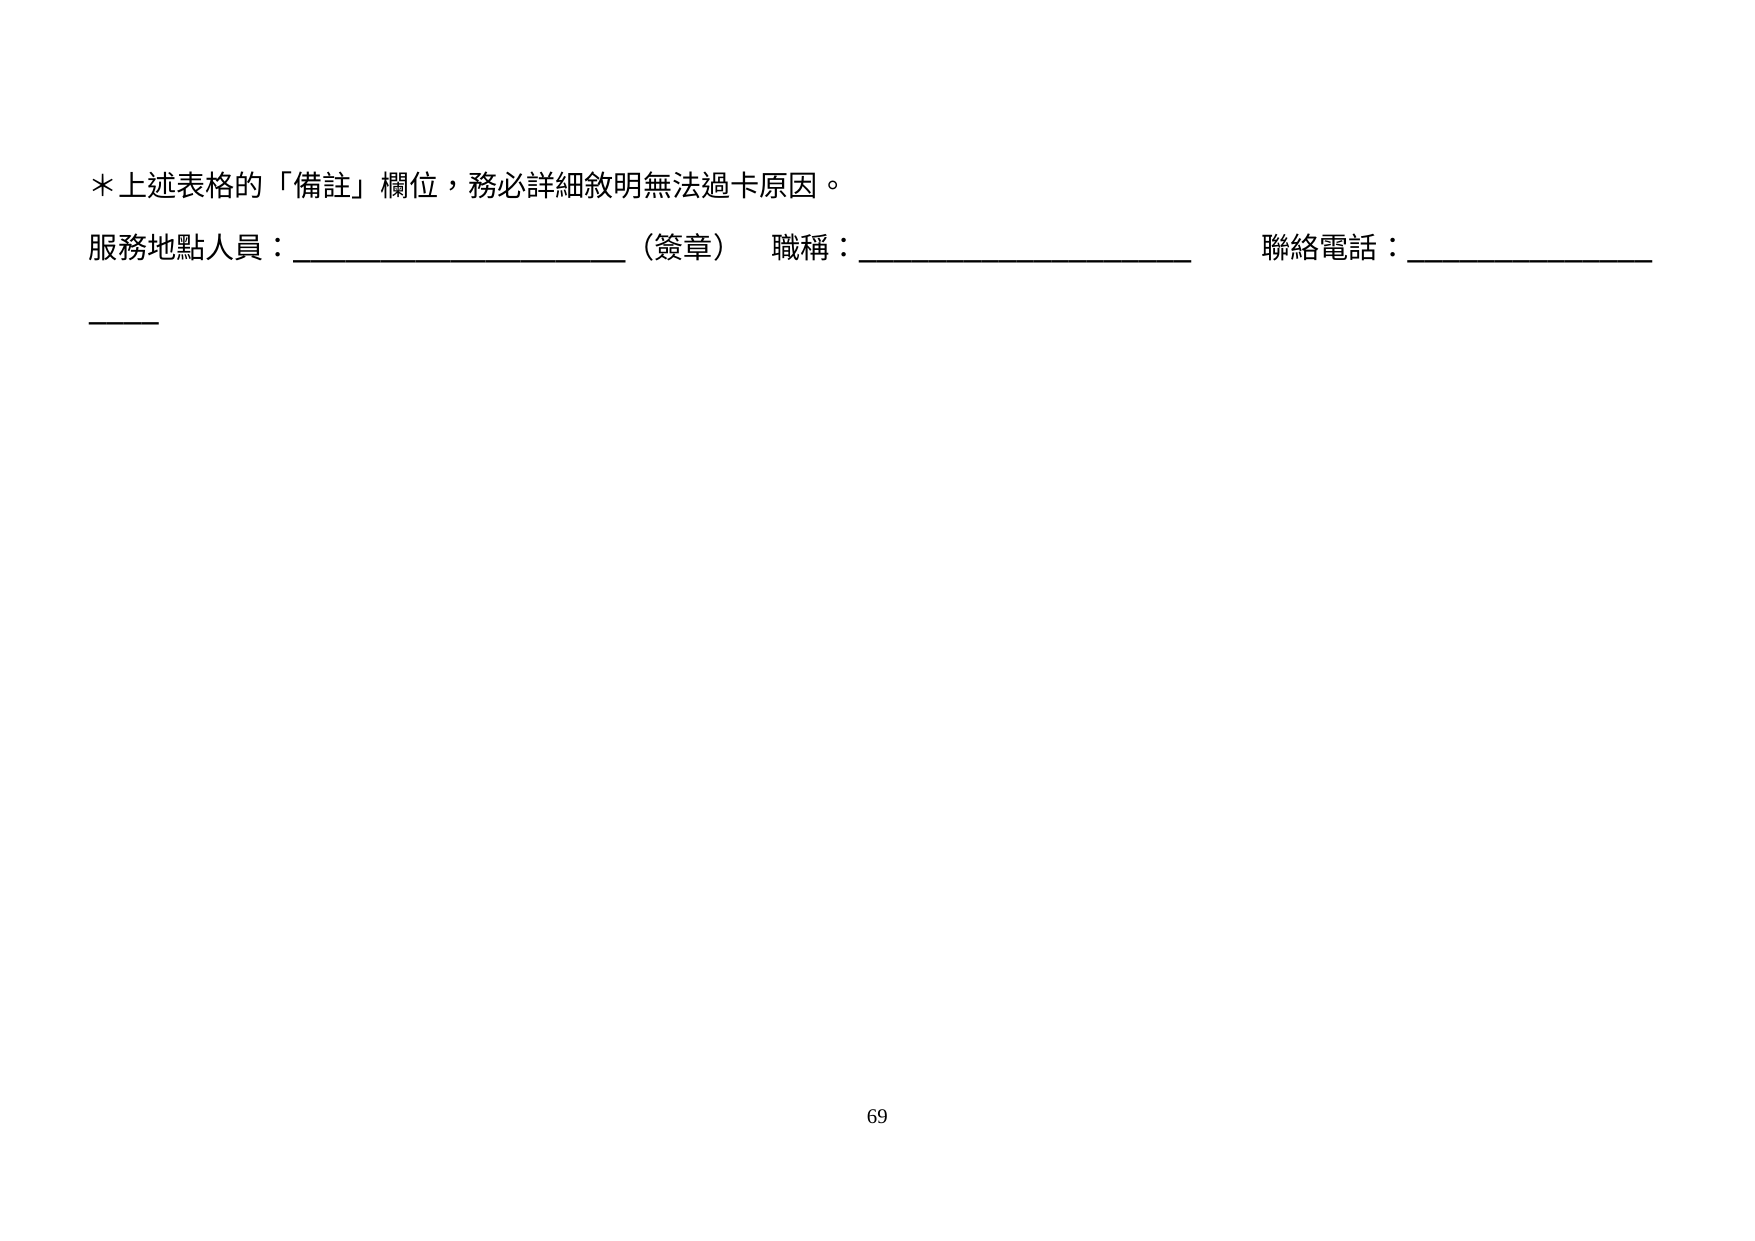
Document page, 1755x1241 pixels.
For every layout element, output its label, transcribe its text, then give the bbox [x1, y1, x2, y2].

text 服務地點人員：___________________（簽章） 職稱：___________________ 聯絡電話：__________________ [89, 204, 1665, 329]
text ＊上述表格的「備註」欄位，務必詳細敘明無法過卡原因。 [89, 142, 1665, 204]
